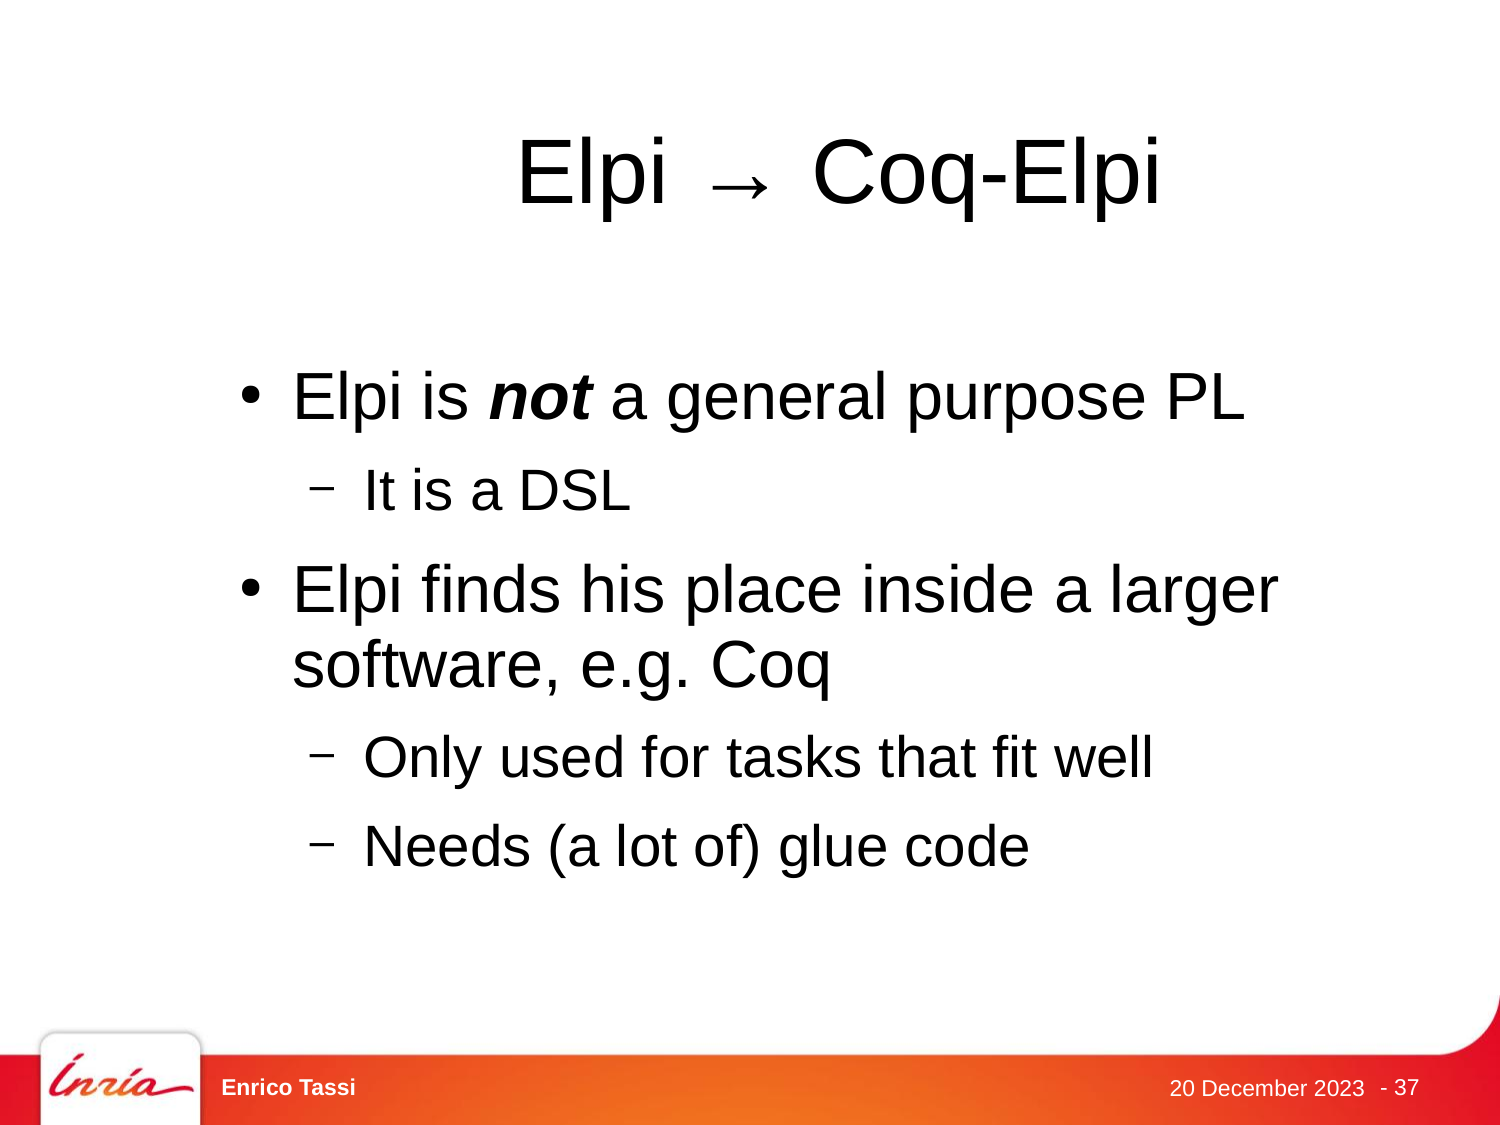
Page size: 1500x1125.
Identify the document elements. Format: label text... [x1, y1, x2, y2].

picture [0, 947, 1500, 1125]
list Elpi is not a general purpose PL It is a DSL Elpi finds his place inside a larger software, e.g. Coq Only used for tasks that fit well Needs (a lot of) glue code [221, 358, 1459, 1049]
title Elpi → Coq-Elpi [221, 77, 1459, 266]
